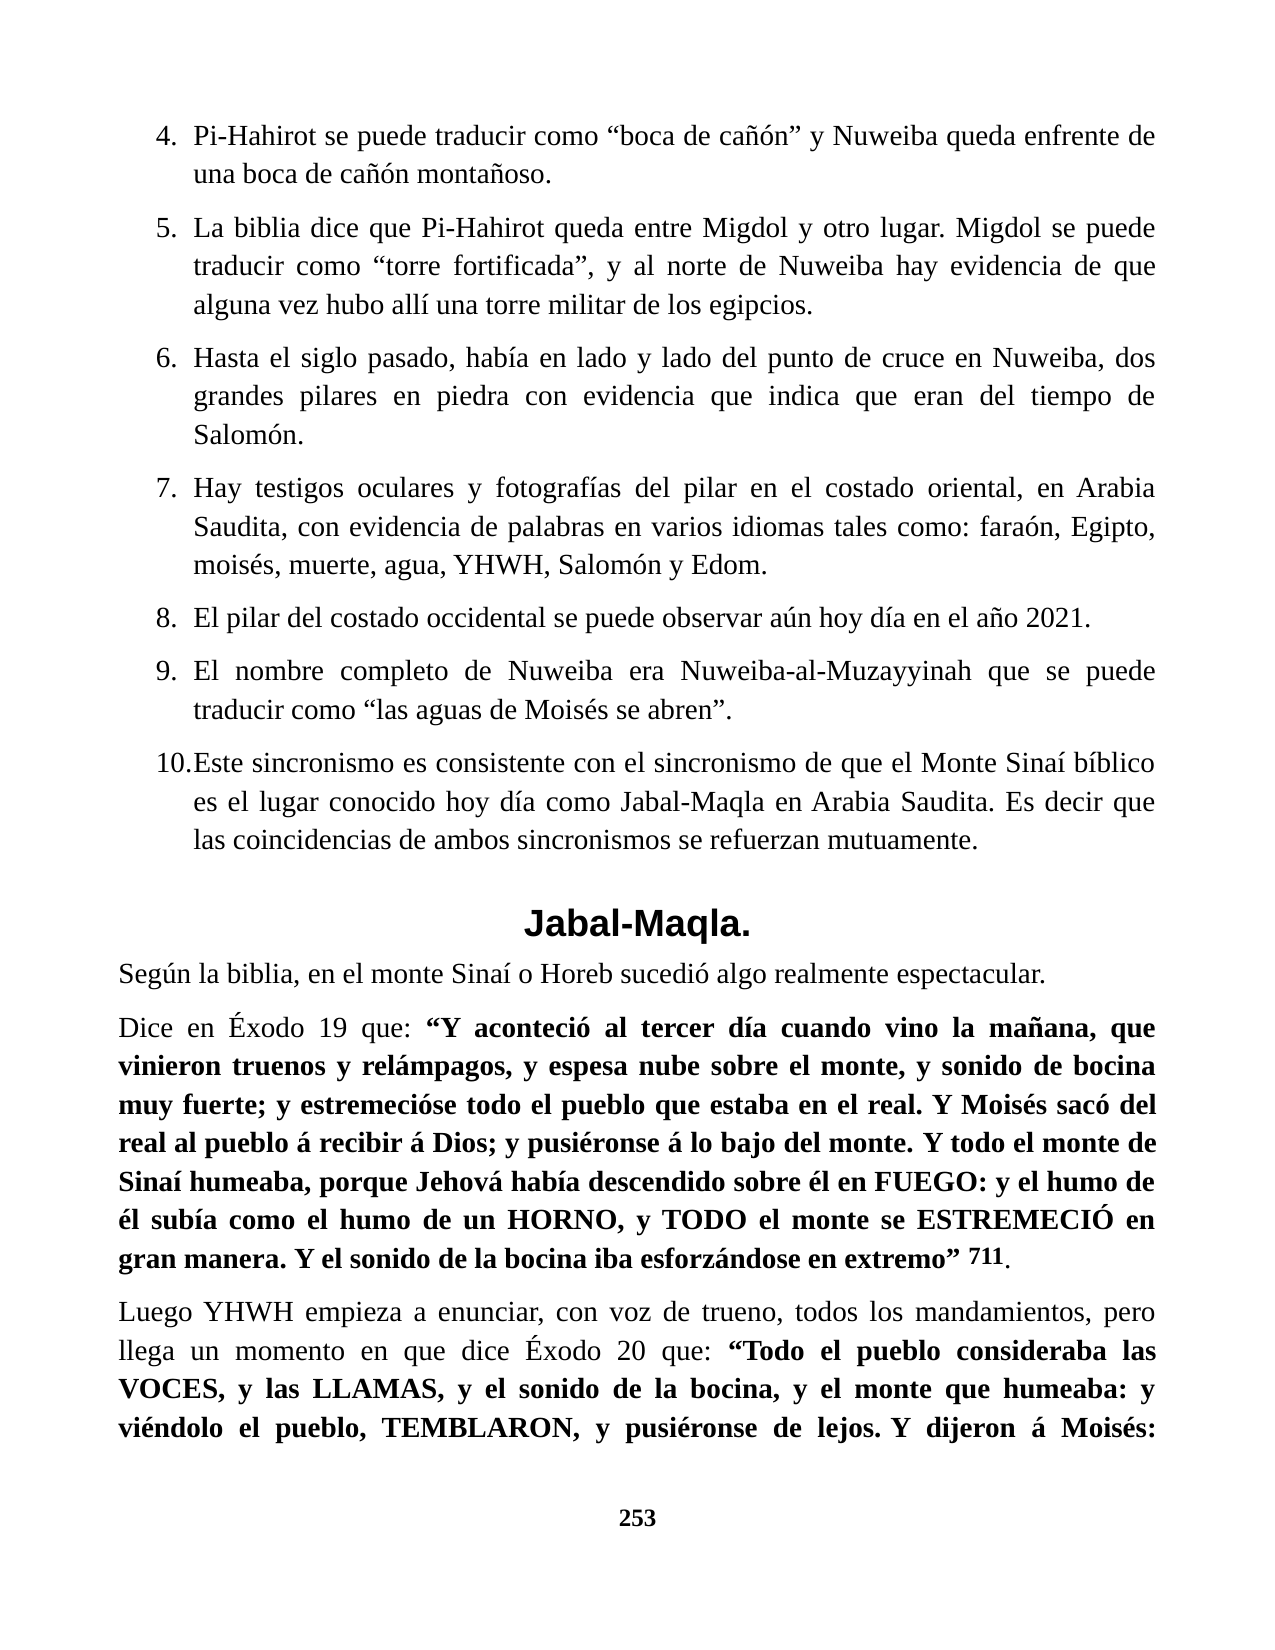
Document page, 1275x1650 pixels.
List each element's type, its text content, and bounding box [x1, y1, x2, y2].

text Dice en Éxodo 19 que: “Y aconteció al tercer día cuando vino la mañana, que vinieron truenos y relámpagos, y espesa nube sobre el monte, y sonido de bocina muy fuerte; y estremecióse todo el pueblo que estaba en el real. Y Moisés sacó del real al pueblo á recibir á Dios; y pusiéronse á lo bajo del monte. Y todo el monte de Sinaí humeaba, porque Jehová había descendido sobre él en FUEGO: y el humo de él subía como el humo de un HORNO, y TODO el monte se ESTREMECIÓ en gran manera. Y el sonido de la bocina iba esforzándose en extremo” . [118, 1010, 1157, 1274]
text Luego YHWH empieza a enunciar, con voz de trueno, todos los mandamientos, pero llega un momento en que dice Éxodo 20 que: “Todo el pueblo consideraba las VOCES, y las LLAMAS, y el sonido de la bocina, y el monte que humeaba: y viéndolo el pueblo, TEMBLARON, y pusiéronse de lejos. Y dijeron á Moisés: [118, 1294, 1157, 1443]
list El pilar del costado occidental se puede observar aún hoy día en el año 2021. [156, 600, 1157, 634]
list Este sincronismo es consistente con el sincronismo de que el Monte Sinaí bíblico es el lugar conocido hoy día como Jabal-Maqla en Arabia Saudita. Es decir que las coincidencias de ambos sincronismos se refuerzan mutuamente. [156, 745, 1157, 856]
list Hasta el siglo pasado, había en lado y lado del punto de cruce en Nuweiba, dos grandes pilares en piedra con evidencia que indica que eran del tiempo de Salomón. [156, 340, 1157, 451]
list El nombre completo de Nuweiba era Nuweiba-al-Muzayyinah que se puede traducir como “las aguas de Moisés se abren”. [156, 653, 1157, 726]
subtitle Jabal-Maqla. [118, 900, 1157, 944]
text Según la biblia, en el monte Sinaí o Horeb sucedió algo realmente espectacular. [118, 957, 1157, 990]
list Pi-Hahirot se puede traducir como “boca de cañón” y Nuweiba queda enfrente de una boca de cañón montañoso. [156, 118, 1157, 190]
list Hay testigos oculares y fotografías del pilar en el costado oriental, en Arabia Saudita, con evidencia de palabras en varios idiomas tales como: faraón, Egipto, moisés, muerte, agua, YHWH, Salomón y Edom. [156, 470, 1157, 581]
list La biblia dice que Pi-Hahirot queda entre Migdol y otro lugar. Migdol se puede traducir como “torre fortificada”, y al norte de Nuweiba hay evidencia de que alguna vez hubo allí una torre militar de los egipcios. [156, 210, 1157, 320]
